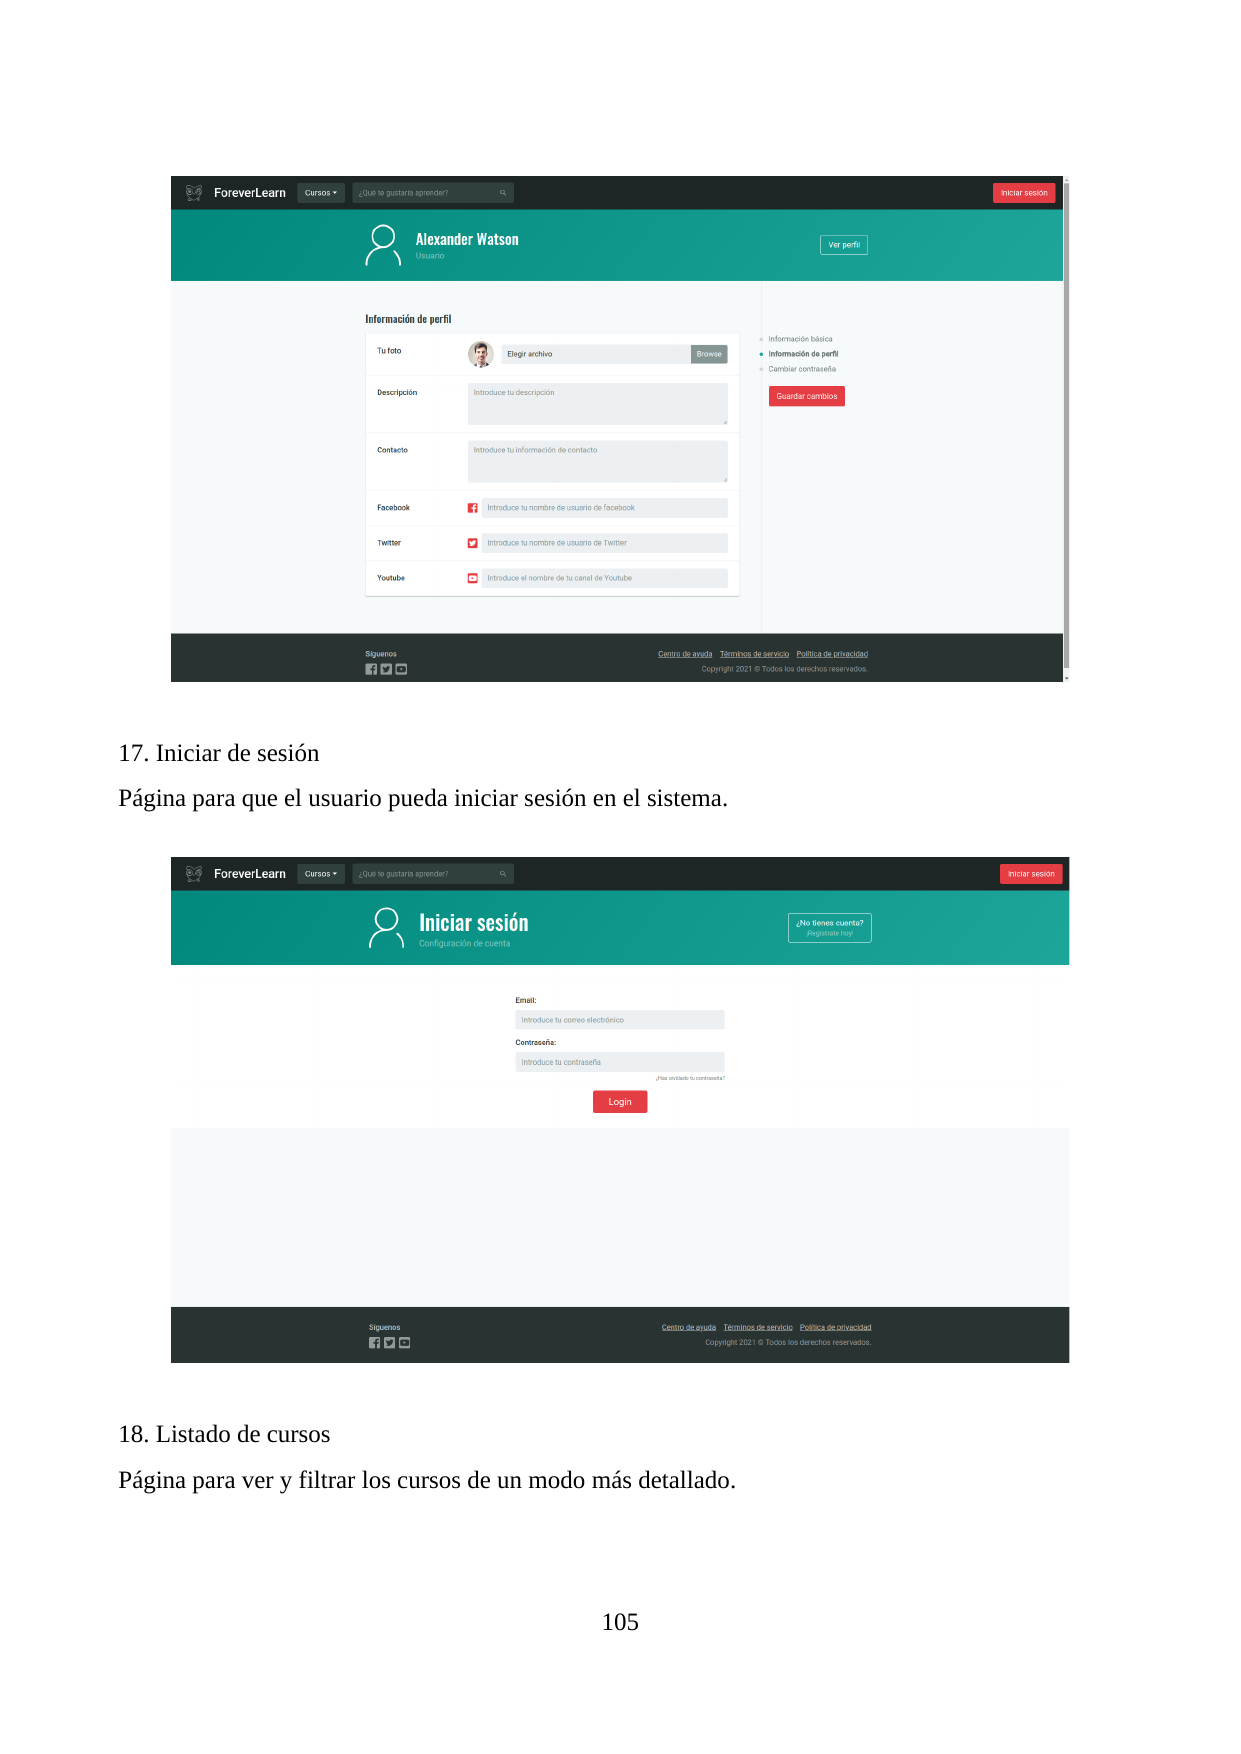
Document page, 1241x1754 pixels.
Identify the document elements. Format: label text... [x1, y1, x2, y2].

picture [171, 857, 1070, 1363]
text Página para que el usuario pueda iniciar sesión en el sistema. [118, 783, 1017, 812]
text 17. Iniciar de sesión [118, 738, 1017, 767]
text Página para ver y filtrar los cursos de un modo más detallado. [118, 1465, 1017, 1493]
picture [171, 176, 1070, 682]
text 18. Listado de cursos [118, 1419, 1017, 1448]
